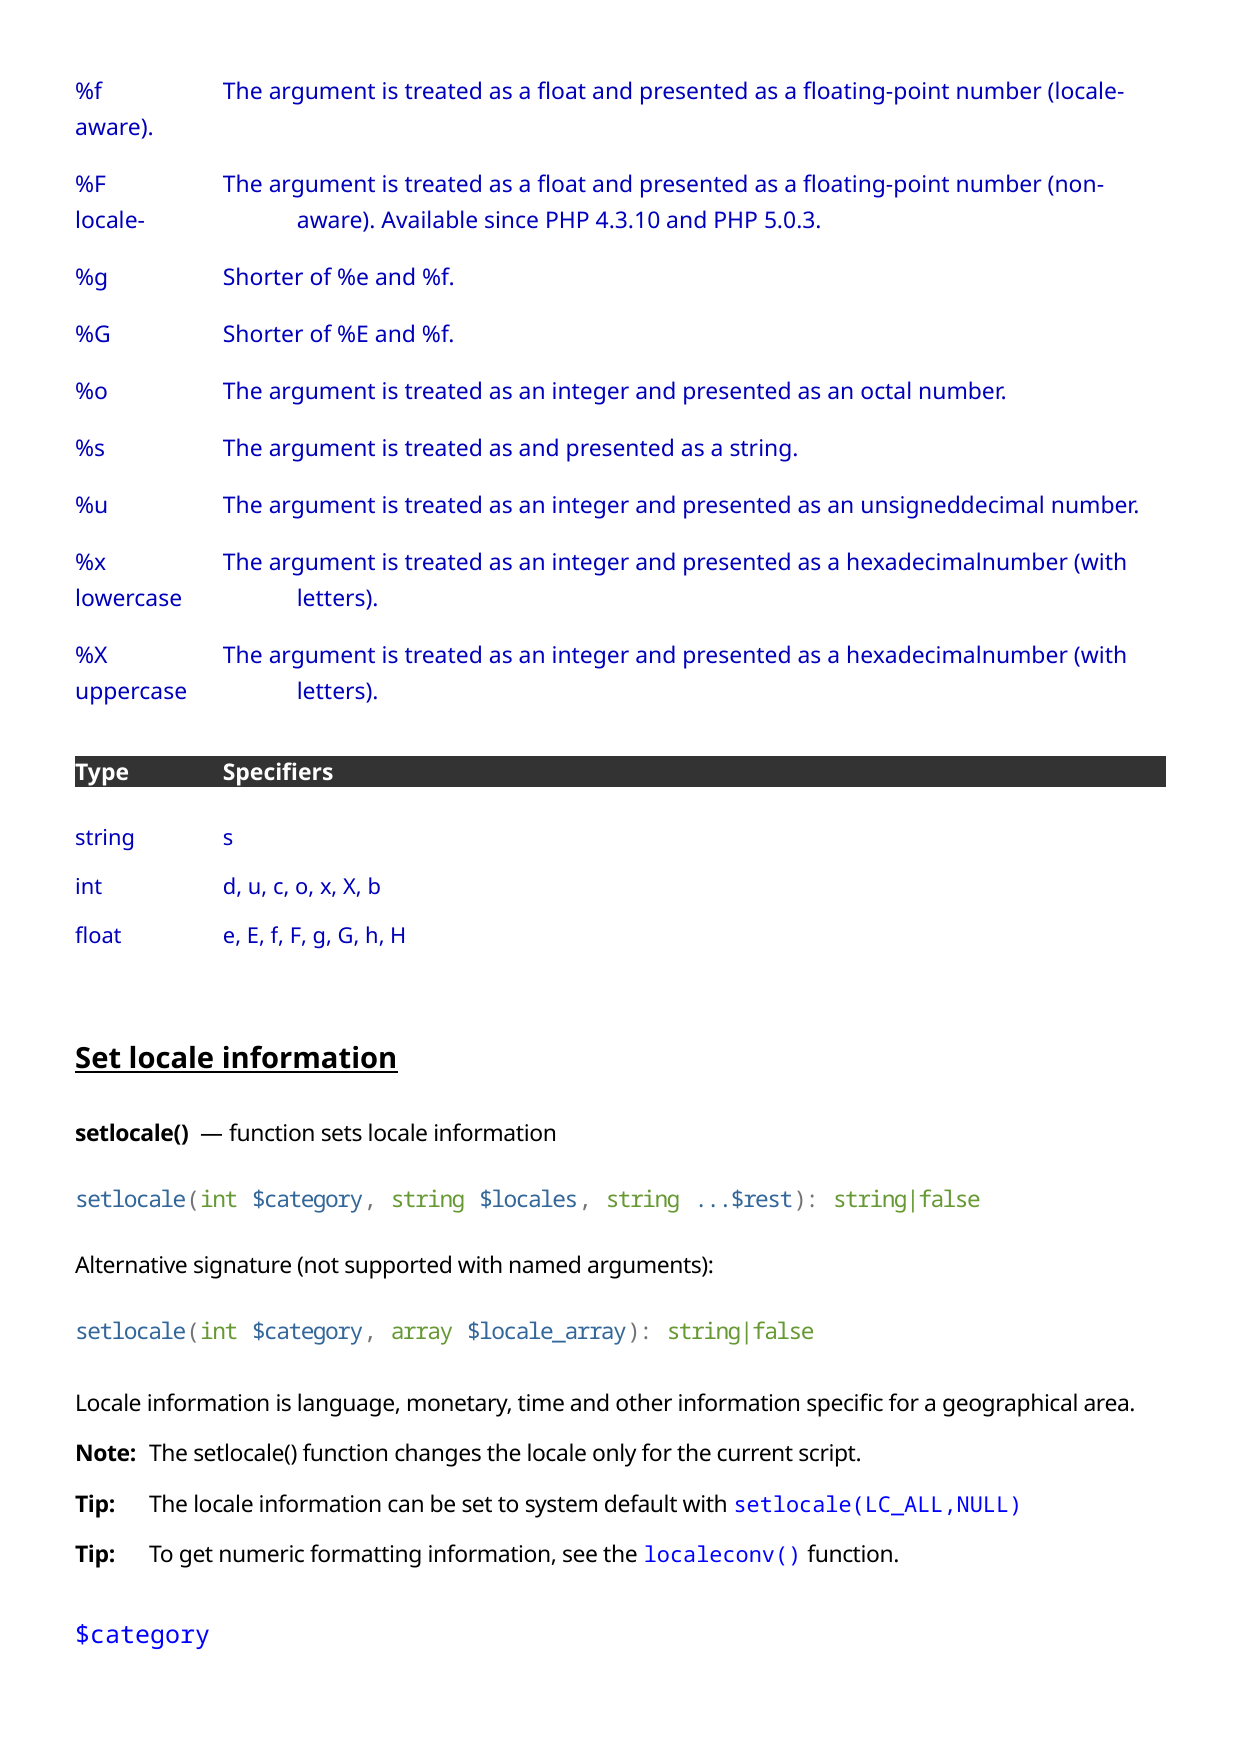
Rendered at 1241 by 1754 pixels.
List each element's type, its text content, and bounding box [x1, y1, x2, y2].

text int d, u, c, o, x, X, b [75, 871, 1166, 900]
text string s [75, 821, 1166, 851]
text %g Shorter of %e and %f. [75, 261, 1166, 292]
text %G Shorter of %E and %f. [75, 318, 1166, 349]
text Tip: The locale information can be set to system default with setlocale(LC_ALL,NULL) [75, 1488, 1166, 1519]
text setlocale(int $category, string $locales, string ...$rest): string|false [75, 1183, 1166, 1214]
text %X The argument is treated as an integer and presented as a hexadecimalnumber (with uppercase letters). [75, 639, 1166, 706]
text Alternative signature (not supported with named arguments): [75, 1249, 1166, 1280]
text $category [75, 1616, 1166, 1650]
text %o The argument is treated as an integer and presented as an octal number. [75, 375, 1166, 406]
text Type Specifiers [75, 756, 1166, 787]
text %f The argument is treated as a float and presented as a floating-point number (locale-aware). [75, 75, 1166, 142]
text %F The argument is treated as a float and presented as a floating-point number (non-locale- aware). Available since PHP 4.3.10 and PHP 5.0.3. [75, 168, 1166, 235]
text Note: The setlocale() function changes the locale only for the current script. [75, 1437, 1166, 1469]
text %x The argument is treated as an integer and presented as a hexadecimalnumber (with lowercase letters). [75, 546, 1166, 613]
text float e, E, f, F, g, G, h, H [75, 920, 1166, 949]
text setlocale() — function sets locale information [75, 1117, 1166, 1148]
text Locale information is language, monetary, time and other information specific for a geographical area. [75, 1387, 1166, 1418]
text %s The argument is treated as and presented as a string. [75, 432, 1166, 463]
text Tip: To get numeric formatting information, see the localeconv() function. [75, 1538, 1166, 1570]
text setlocale(int $category, array $locale_array): string|false [75, 1315, 1166, 1346]
text %u The argument is treated as an integer and presented as an unsigneddecimal number. [75, 489, 1166, 520]
text Set locale information [75, 1037, 1166, 1077]
